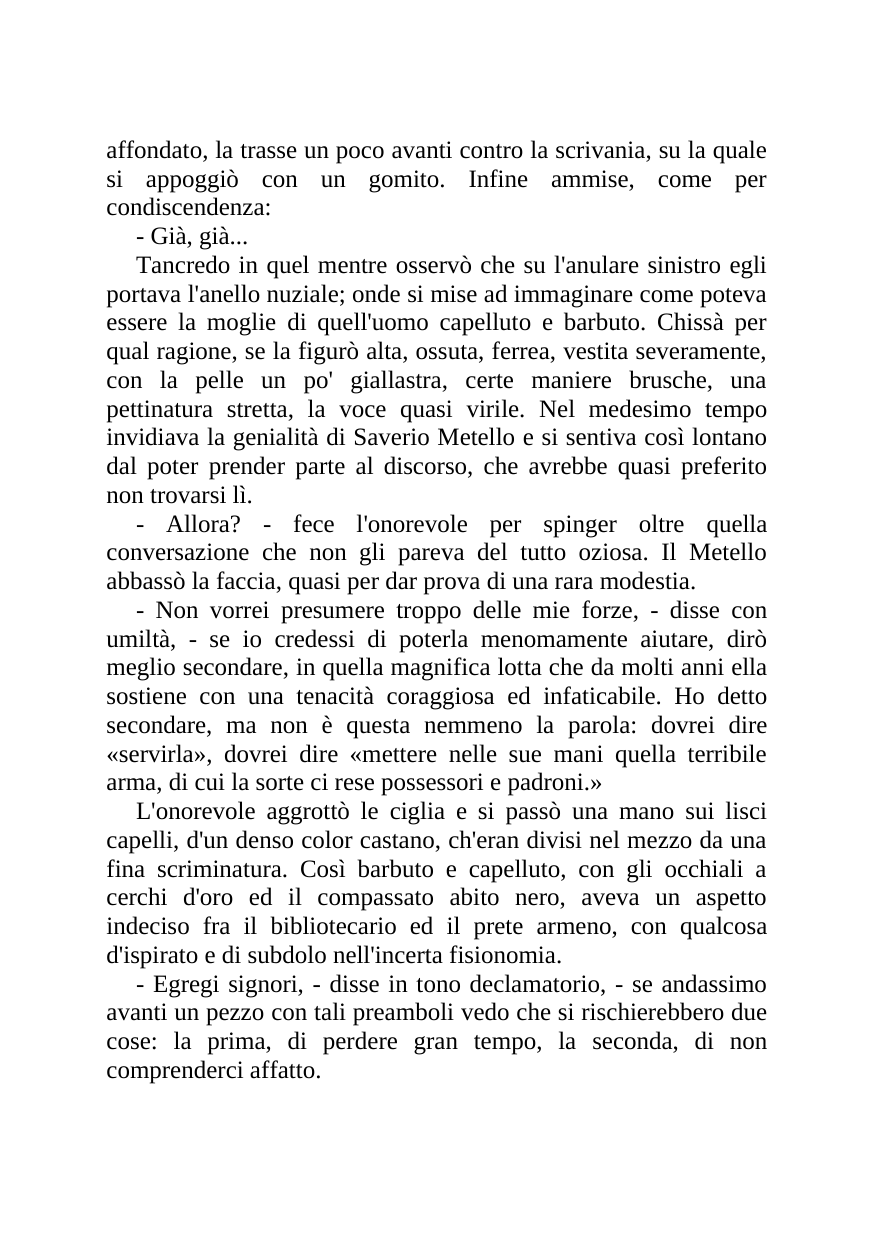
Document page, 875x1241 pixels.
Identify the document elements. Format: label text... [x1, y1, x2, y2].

text - Allora? - fece l'onorevole per spinger oltre quella conversazione che non gli pareva del tutto oziosa. Il Metello abbassò la faccia, quasi per dar prova di una rara modestia. [106, 509, 768, 595]
text affondato, la trasse un poco avanti contro la scrivania, su la quale si appoggiò con un gomito. Infine ammise, come per condiscendenza: [106, 135, 768, 221]
text - Egregi signori, - disse in tono declamatorio, - se andassimo avanti un pezzo con tali preamboli vedo che si rischierebbero due cose: la prima, di perdere gran tempo, la seconda, di non comprenderci affatto. [106, 969, 768, 1084]
text Tancredo in quel mentre osservò che su l'anulare sinistro egli portava l'anello nuziale; onde si mise ad immaginare come poteva essere la moglie di quell'uomo capelluto e barbuto. Chissà per qual ragione, se la figurò alta, ossuta, ferrea, vestita severamente, con la pelle un po' giallastra, certe maniere brusche, una pettinatura stretta, la voce quasi virile. Nel medesimo tempo invidiava la genialità di Saverio Metello e si sentiva così lontano dal poter prender parte al discorso, che avrebbe quasi preferito non trovarsi lì. [106, 250, 768, 509]
text - Non vorrei presumere troppo delle mie forze, - disse con umiltà, - se io credessi di poterla menomamente aiutare, dirò meglio secondare, in quella magnifica lotta che da molti anni ella sostiene con una tenacità coraggiosa ed infaticabile. Ho detto secondare, ma non è questa nemmeno la parola: dovrei dire «servirla», dovrei dire «mettere nelle sue mani quella terribile arma, di cui la sorte ci rese possessori e padroni.» [106, 595, 768, 796]
text L'onorevole aggrottò le ciglia e si passò una mano sui lisci capelli, d'un denso color castano, ch'eran divisi nel mezzo da una fina scriminatura. Così barbuto e capelluto, con gli occhiali a cerchi d'oro ed il compassato abito nero, aveva un aspetto indeciso fra il bibliotecario ed il prete armeno, con qualcosa d'ispirato e di subdolo nell'incerta fisionomia. [106, 796, 768, 969]
text - Già, già... [106, 221, 768, 250]
